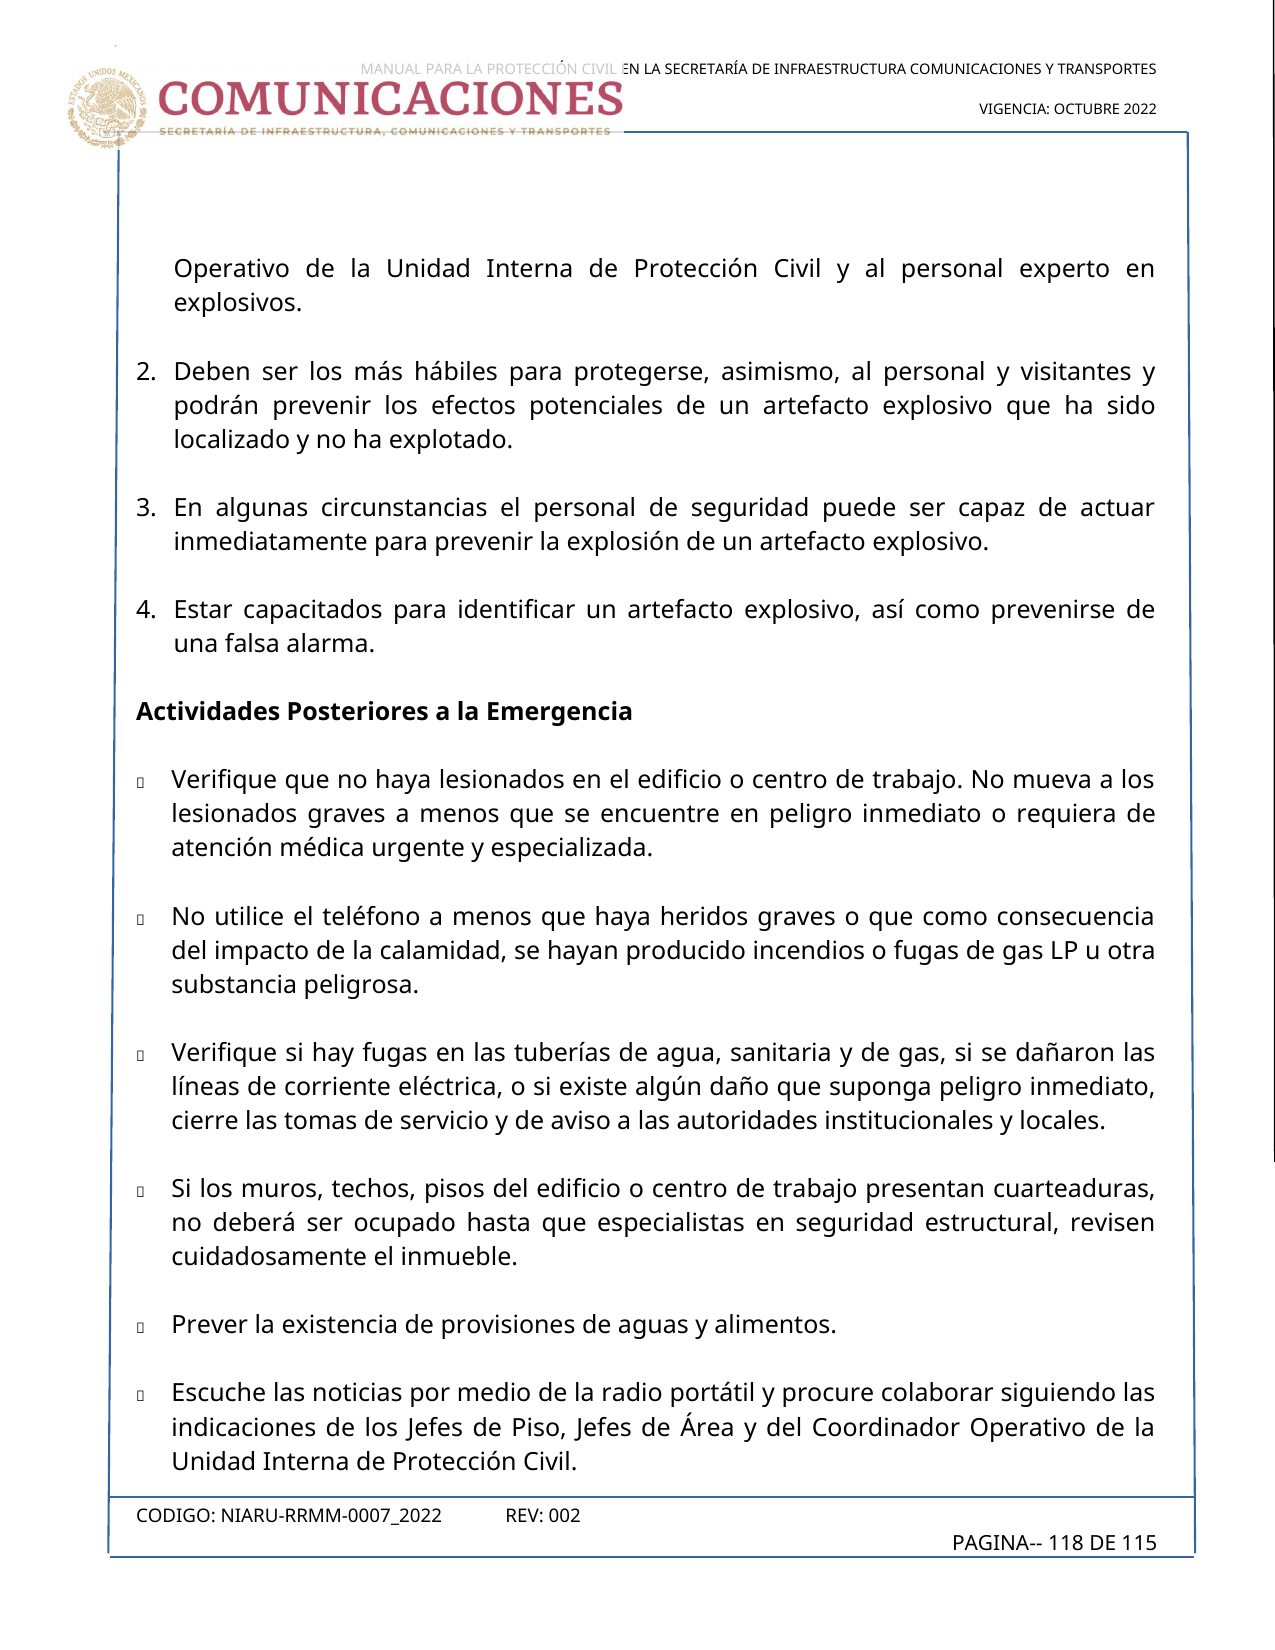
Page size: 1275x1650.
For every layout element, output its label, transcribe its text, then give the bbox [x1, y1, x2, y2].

list No utilice el teléfono a menos que haya heridos graves o que como consecuencia del impacto de la calamidad, se hayan producido incendios o fugas de gas LP u otra substancia peligrosa. [136, 898, 1157, 1000]
list Si los muros, techos, pisos del edificio o centro de trabajo presentan cuarteaduras, no deberá ser ocupado hasta que especialistas en seguridad estructural, revisen cuidadosamente el inmueble. [136, 1171, 1157, 1273]
list Operativo de la Unidad Interna de Protección Civil y al personal experto en explosivos. [136, 251, 1157, 319]
list Deben ser los más hábiles para protegerse, asimismo, al personal y visitantes y podrán prevenir los efectos potenciales de un artefacto explosivo que ha sido localizado y no ha explotado. [136, 353, 1157, 455]
list En algunas circunstancias el personal de seguridad puede ser capaz de actuar inmediatamente para prevenir la explosión de un artefacto explosivo. [136, 489, 1157, 558]
text Actividades Posteriores a la Emergencia [136, 694, 1157, 728]
list Verifique si hay fugas en las tuberías de agua, sanitaria y de gas, si se dañaron las líneas de corriente eléctrica, o si existe algún daño que suponga peligro inmediato, cierre las tomas de servicio y de aviso a las autoridades institucionales y locales. [136, 1034, 1157, 1137]
list Escuche las noticias por medio de la radio portátil y procure colaborar siguiendo las indicaciones de los Jefes de Piso, Jefes de Área y del Coordinador Operativo de la Unidad Interna de Protección Civil. [136, 1375, 1157, 1477]
list Prever la existencia de provisiones de aguas y alimentos. [136, 1307, 1157, 1341]
list Estar capacitados para identificar un artefacto explosivo, así como prevenirse de una falsa alarma. [136, 592, 1157, 660]
list Verifique que no haya lesionados en el edificio o centro de trabajo. No mueva a los lesionados graves a menos que se encuentre en peligro inmediato o requiera de atención médica urgente y especializada. [136, 762, 1157, 864]
